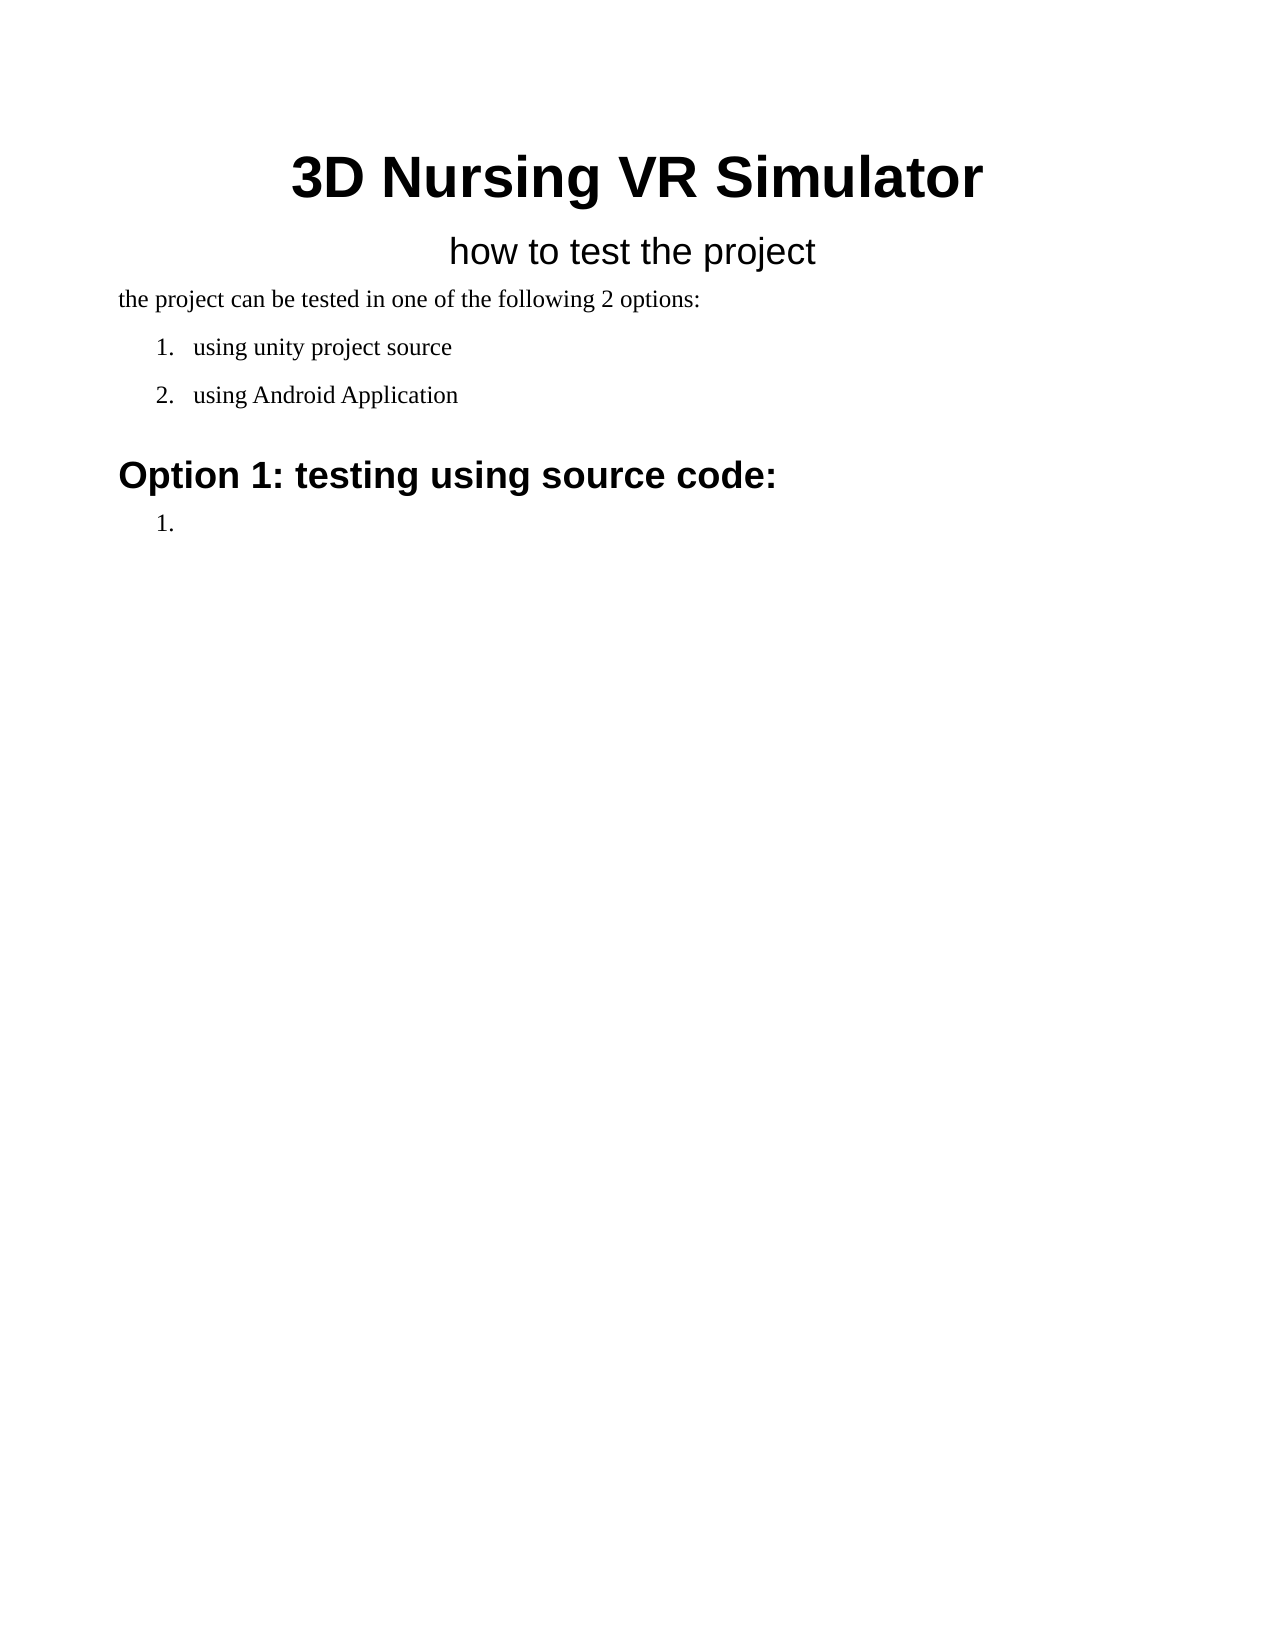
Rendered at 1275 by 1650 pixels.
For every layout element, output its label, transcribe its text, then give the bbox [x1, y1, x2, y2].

list using Android Application [156, 380, 1157, 408]
list using unity project source [156, 332, 1157, 361]
subtitle Option 1: testing using source code: [118, 452, 1157, 496]
subtitle how to test the project [118, 229, 1157, 272]
title 3D Nursing VR Simulator [118, 143, 1157, 210]
text the project can be tested in one of the following 2 options: [118, 284, 1157, 313]
